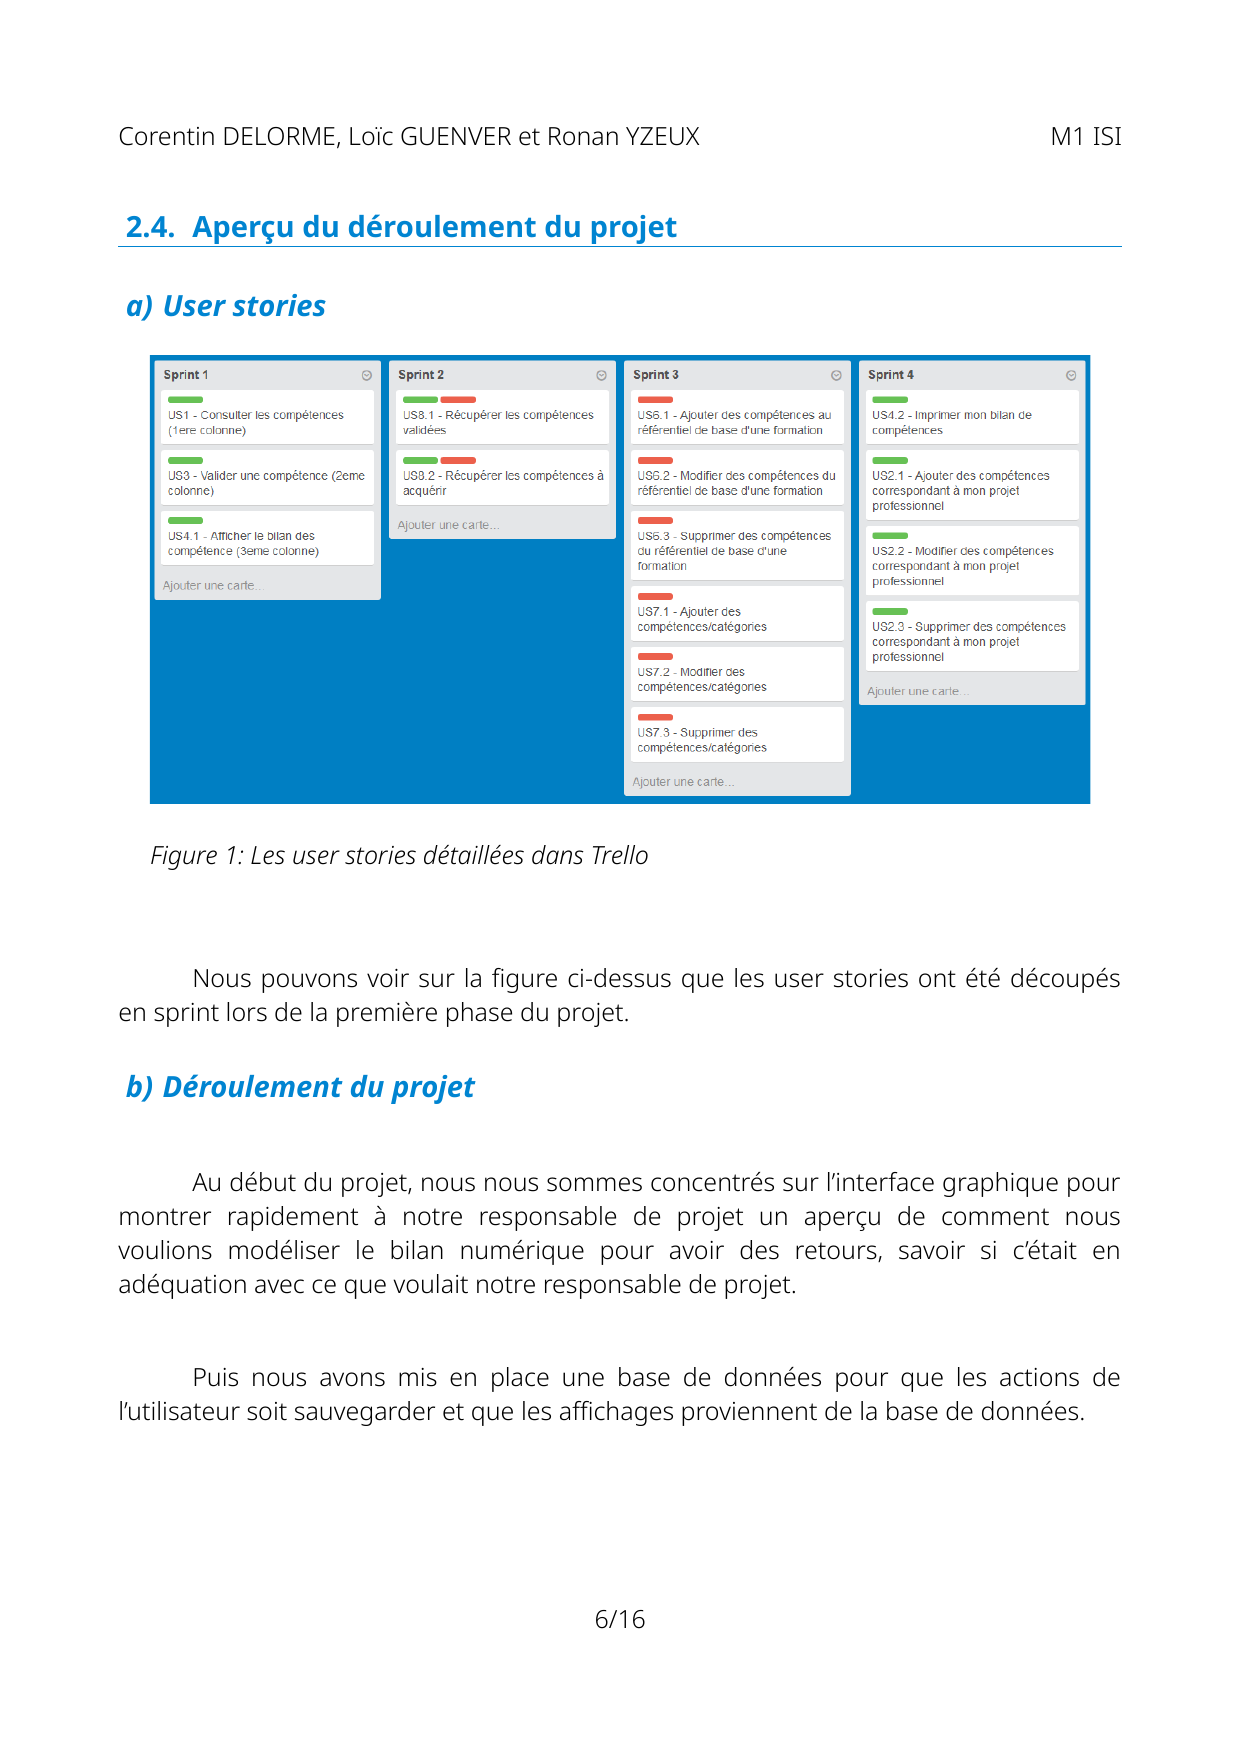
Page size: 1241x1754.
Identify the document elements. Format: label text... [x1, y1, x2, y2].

subtitle Aperçu du déroulement du projet [118, 207, 1122, 246]
subtitle Déroulement du projet [89, 1066, 1122, 1106]
picture [860, 361, 1085, 704]
subtitle User stories [89, 285, 1122, 324]
picture [155, 361, 380, 599]
picture [390, 361, 615, 538]
picture [625, 361, 850, 795]
text Au début du projet, nous nous sommes concentrés sur l’interface graphique pour montrer rapidement à notre responsable de projet un aperçu de comment nous voulions modéliser le bilan numérique pour avoir des retours, savoir si c’était en adéquation avec ce que voulait notre responsable de projet. [118, 1165, 1122, 1301]
text Puis nous avons mis en place une base de données pour que les actions de l’utilisateur soit sauvegarder et que les affichages proviennent de la base de données. [118, 1360, 1122, 1428]
text Nous pouvons voir sur la figure ci-dessus que les user stories ont été découpés en sprint lors de la première phase du projet. [118, 960, 1122, 1028]
text Figure 1: Les user stories détaillées dans Trello [150, 804, 1090, 872]
